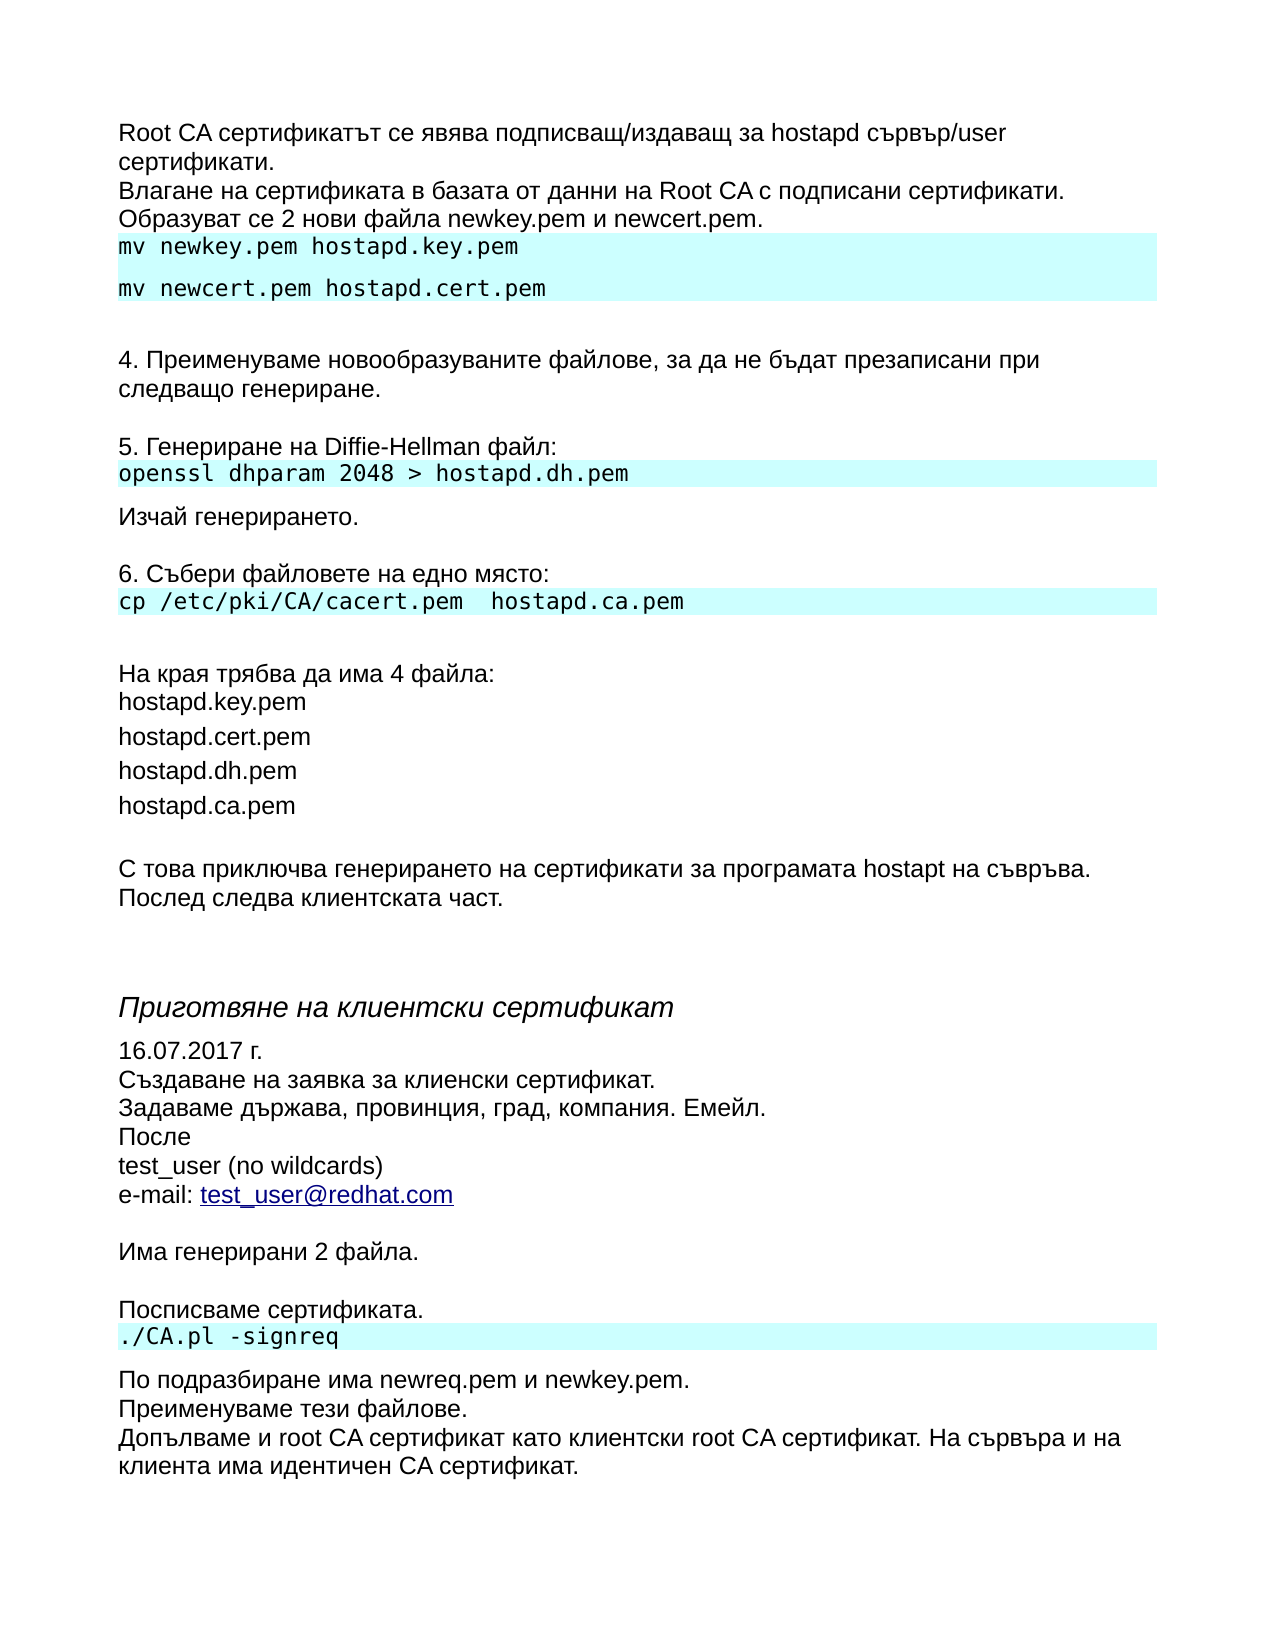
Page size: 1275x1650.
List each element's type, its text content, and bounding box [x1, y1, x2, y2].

text Допълваме и root CA сертификат като клиентски root CA сертификат. На сървъра и на клиента има идентичен CA сертификат. [118, 1422, 1157, 1480]
text На края трябва да има 4 файла: [118, 658, 1157, 687]
text Създаване на заявка за клиенски сертификат. [118, 1064, 1157, 1093]
text 4. Преименуваме новообразуваните файлове, за да не бъдат презаписани при следващо генериране. [118, 345, 1157, 403]
subtitle Приготвяне на клиентски сертификат [118, 990, 1157, 1023]
text 5. Генериране на Diffie-Hellman файл: [118, 431, 1157, 460]
text mv newkey.pem hostapd.key.pem [118, 233, 1157, 260]
text ./CA.pl -signreq [118, 1323, 1157, 1350]
text С това приключва генерирането на сертификати за програмата hostapt на съвръва. [118, 854, 1157, 883]
text 6. Събери файловете на едно място: [118, 559, 1157, 588]
text Влагане на сертификата в базата от данни на Root CA с подписани сертификати. [118, 176, 1157, 204]
text hostapd.ca.pem [118, 791, 1157, 819]
text 16.07.2017 г. [118, 1036, 1157, 1064]
text cp /etc/pki/CA/cacert.pem hostapd.ca.pem [118, 588, 1157, 615]
text Преименуваме тези файлове. [118, 1394, 1157, 1422]
text Образуват се 2 нови файла newkey.pem и newcert.pem. [118, 204, 1157, 233]
text test_user (no wildcards) [118, 1151, 1157, 1179]
text openssl dhparam 2048 > hostapd.dh.pem [118, 460, 1157, 487]
text Посписваме сертификата. [118, 1294, 1157, 1323]
text mv newcert.pem hostapd.cert.pem [118, 275, 1157, 301]
text Има генерирани 2 файла. [118, 1237, 1157, 1266]
text Послед следва клиентската част. [118, 883, 1157, 911]
text Изчай генерирането. [118, 502, 1157, 531]
text hostapd.cert.pem [118, 722, 1157, 751]
text Root CA сертификатът се явява подписващ/издаващ за hostapd сървър/user сертификати. [118, 118, 1157, 176]
text hostapd.key.pem [118, 687, 1157, 716]
text e-mail: test_user@redhat.com [118, 1179, 1157, 1208]
text По подразбиране има newreq.pem и newkey.pem. [118, 1365, 1157, 1394]
text Задаваме държава, провинция, град, компания. Емейл. [118, 1093, 1157, 1122]
text hostapd.dh.pem [118, 756, 1157, 785]
text После [118, 1122, 1157, 1151]
